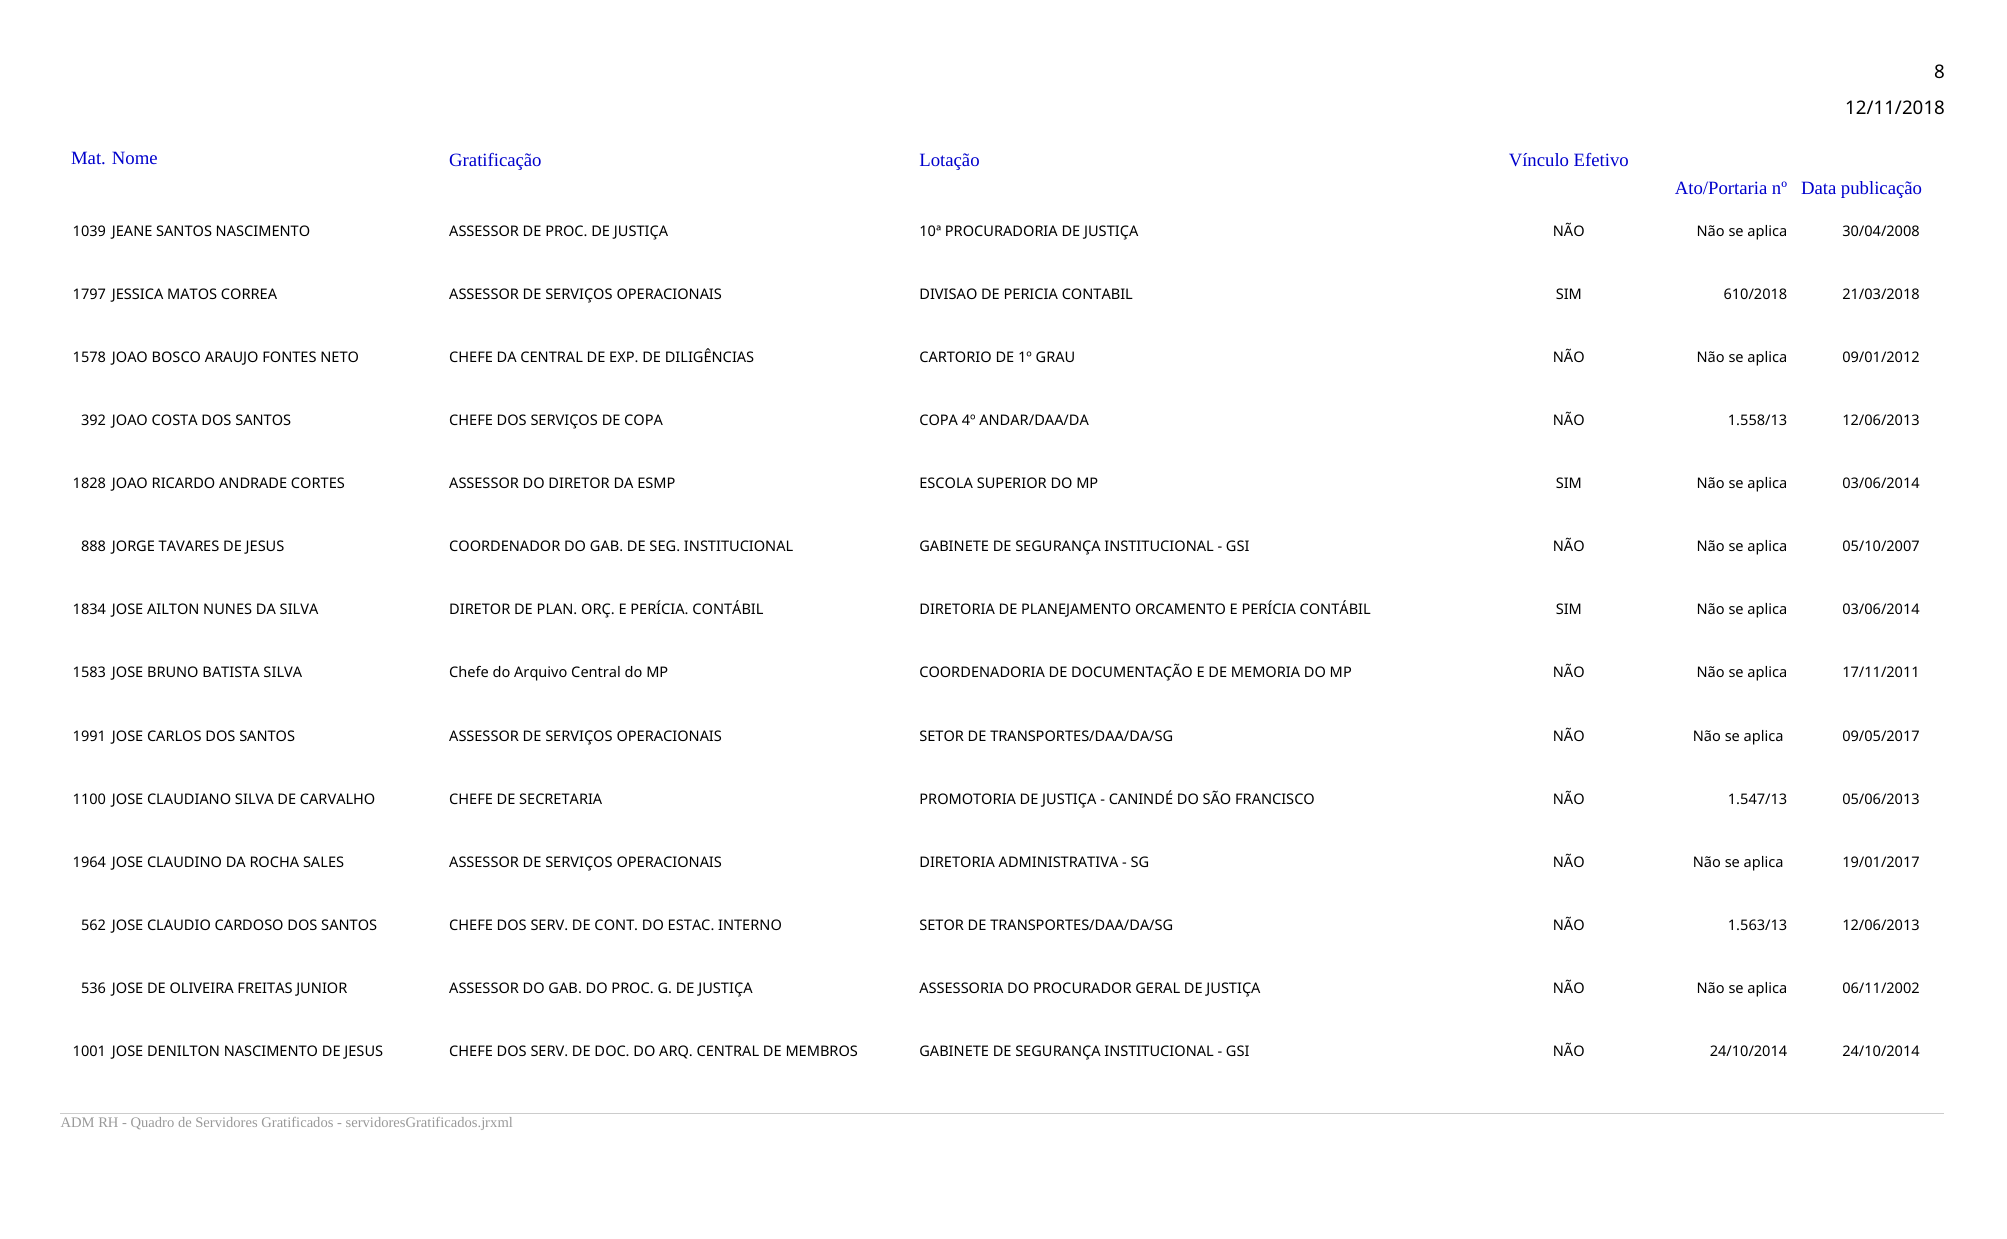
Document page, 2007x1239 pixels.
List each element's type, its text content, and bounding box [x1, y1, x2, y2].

table_cell JOSE BRUNO BATISTA SILVA [112, 662, 440, 722]
table_cell [0, 220, 9, 249]
table_cell [1486, 501, 1495, 515]
table_cell [0, 515, 112, 533]
table_cell [1486, 263, 2007, 281]
table_cell [1486, 312, 1495, 326]
table_cell 1039 [9, 220, 106, 249]
table_cell 1.558/13 [1650, 410, 1787, 438]
table_cell Data publicação [1787, 177, 1922, 207]
table_cell Não se aplica [1650, 662, 1787, 691]
table_cell [1787, 978, 1792, 1006]
table_cell [910, 943, 919, 957]
table_cell [199, 149, 449, 177]
table_cell 17/11/2011 [1793, 662, 1919, 691]
table_cell [0, 149, 44, 177]
table_cell [106, 978, 112, 1006]
table_cell CARTORIO DE 1º GRAU [919, 347, 1486, 407]
table_cell [1945, 1113, 2007, 1137]
table_cell [1486, 438, 1495, 452]
table_cell [1642, 284, 1649, 312]
table_cell [0, 1113, 60, 1137]
table_cell 1.563/13 [1650, 915, 1787, 943]
table_cell [1642, 915, 1649, 943]
table_cell [0, 641, 112, 659]
table_cell [1486, 915, 1495, 943]
table_cell JOSE CLAUDINO DA ROCHA SALES [112, 852, 440, 912]
table_cell 1834 [9, 599, 106, 628]
table_cell [1787, 284, 1792, 312]
table_cell [910, 326, 919, 344]
table_cell ASSESSOR DE SERVIÇOS OPERACIONAIS [449, 725, 910, 786]
table_cell [44, 177, 106, 207]
table_cell [1642, 1070, 2007, 1083]
table_cell [1642, 725, 1649, 754]
table_cell [1642, 599, 1649, 628]
table_cell [106, 789, 112, 817]
table_cell [440, 754, 449, 767]
table_cell [1920, 789, 2007, 817]
table_cell [1486, 249, 1495, 262]
table_cell [106, 852, 112, 880]
table_cell [910, 789, 919, 817]
table_cell CHEFE DE SECRETARIA [449, 789, 910, 849]
table_cell [910, 375, 919, 389]
table_cell 19/01/2017 [1793, 852, 1919, 880]
table_cell ASSESSOR DO DIRETOR DA ESMP [449, 473, 910, 533]
table_header Nome [112, 147, 199, 177]
table_cell [1787, 536, 1792, 564]
table_cell Vínculo Efetivo [1495, 149, 1642, 178]
table_cell [0, 59, 1790, 85]
table_header [1787, 147, 1922, 177]
table_cell 03/06/2014 [1793, 473, 1919, 501]
table_cell [1642, 754, 2007, 767]
table_cell COORDENADORIA DE DOCUMENTAÇÃO E DE MEMORIA DO MP [919, 662, 1486, 722]
table_cell [1920, 599, 2007, 628]
table_cell [1486, 768, 2007, 786]
table_cell [910, 452, 919, 470]
table_cell [910, 438, 919, 452]
table_cell [910, 578, 919, 596]
table_cell [440, 1006, 449, 1020]
table_cell [440, 375, 449, 389]
table_cell 1964 [9, 852, 106, 880]
table_cell [0, 725, 9, 754]
table_cell [440, 943, 449, 957]
table_cell SIM [1495, 599, 1642, 641]
table_cell ASSESSOR DE PROC. DE JUSTIÇA [449, 220, 910, 281]
table_cell [910, 515, 919, 533]
table_cell [440, 957, 449, 975]
table_cell [440, 473, 449, 501]
table_cell [0, 1006, 112, 1020]
table_cell CHEFE DA CENTRAL DE EXP. DE DILIGÊNCIAS [449, 347, 910, 407]
table_cell [440, 565, 449, 578]
table_cell JOSE AILTON NUNES DA SILVA [112, 599, 440, 659]
table_cell [440, 880, 449, 894]
table_cell NÃO [1495, 662, 1642, 704]
table_header [1650, 147, 1787, 177]
table_cell [910, 284, 919, 312]
table_cell [1486, 817, 1495, 831]
table_cell [0, 662, 9, 691]
table_cell [440, 641, 449, 659]
table_cell [106, 347, 112, 375]
table_cell [106, 220, 112, 249]
table_cell [106, 662, 112, 691]
table_cell [1922, 179, 2007, 207]
table_cell [1486, 978, 1495, 1006]
table_cell [1787, 852, 1792, 880]
table_cell [0, 789, 9, 817]
table_cell [1486, 894, 2007, 912]
table_cell [440, 599, 449, 628]
table_cell [1486, 852, 1495, 880]
table_cell ASSESSOR DO GAB. DO PROC. G. DE JUSTIÇA [449, 978, 910, 1038]
table_cell JOSE CLAUDIANO SILVA DE CARVALHO [112, 789, 440, 849]
table_cell [1486, 880, 1495, 894]
table_cell [0, 95, 1790, 123]
table_cell [440, 628, 449, 641]
table_cell [1642, 312, 2007, 326]
table_cell [1920, 662, 2007, 691]
table_cell [1486, 565, 1495, 578]
table_cell [910, 599, 919, 628]
table_cell Não se aplica [1650, 725, 1787, 754]
table_cell [1787, 410, 1792, 438]
table_cell 536 [9, 978, 106, 1006]
table_cell [1486, 754, 1495, 767]
table_cell [1787, 347, 1792, 375]
table_cell SETOR DE TRANSPORTES/DAA/DA/SG [919, 915, 1486, 975]
table_cell [910, 473, 919, 501]
table_cell [0, 817, 112, 831]
table_cell ADM RH - Quadro de Servidores Gratificados - servidoresGratificados.jrxml [60, 1114, 1944, 1137]
table_cell 392 [9, 410, 106, 438]
table_cell [106, 725, 112, 754]
table_cell Lotação [919, 149, 1486, 178]
table_cell [1787, 789, 1792, 817]
table_cell [1642, 473, 1649, 501]
table_cell ASSESSORIA DO PROCURADOR GERAL DE JUSTIÇA [919, 978, 1486, 1038]
table_cell [440, 789, 449, 817]
table_cell [1787, 599, 1792, 628]
table_cell [0, 704, 112, 722]
table_cell [1486, 725, 1495, 754]
table_cell [449, 178, 910, 207]
table_cell 1001 [9, 1041, 106, 1069]
table_cell [910, 978, 919, 1006]
table_cell [1486, 536, 1495, 564]
table_cell [440, 536, 449, 564]
table_cell [1642, 149, 1649, 177]
table_cell [1486, 641, 2007, 659]
table_cell [0, 754, 112, 767]
table_cell [1486, 1006, 1495, 1020]
table_cell [1642, 978, 1649, 1006]
table_cell [440, 1070, 449, 1083]
table_cell [106, 179, 112, 207]
table_cell [910, 831, 919, 849]
table_cell [910, 249, 919, 262]
table_cell [1642, 438, 2007, 452]
table_cell [0, 284, 9, 312]
table_cell JOAO RICARDO ANDRADE CORTES [112, 473, 440, 533]
table_cell [1486, 326, 2007, 344]
table_cell JOAO BOSCO ARAUJO FONTES NETO [112, 347, 440, 407]
table_cell [1486, 943, 1495, 957]
table_cell [1486, 410, 1495, 438]
table_cell JOSE CARLOS DOS SANTOS [112, 725, 440, 786]
table_cell Não se aplica [1650, 978, 1787, 1006]
table_cell [0, 410, 9, 438]
table_cell [440, 662, 449, 691]
table_cell [440, 220, 449, 249]
table_cell [910, 754, 919, 767]
table_cell [440, 1041, 449, 1069]
table_cell 30/04/2008 [1793, 220, 1919, 249]
table_cell [910, 915, 919, 943]
table_cell [440, 284, 449, 312]
table_cell [1920, 347, 2007, 375]
table_cell 1828 [9, 473, 106, 501]
table_cell Chefe do Arquivo Central do MP [449, 662, 910, 722]
table_cell Não se aplica [1650, 220, 1787, 249]
table_cell [0, 452, 112, 470]
table_cell NÃO [1495, 978, 1642, 1020]
table_cell NÃO [1495, 725, 1642, 767]
table_cell [910, 725, 919, 754]
table_cell [1642, 536, 1649, 564]
table_cell [910, 1041, 919, 1069]
table_cell [440, 578, 449, 596]
table_cell NÃO [1495, 536, 1642, 578]
table_cell [1920, 473, 2007, 501]
table_cell NÃO [1495, 789, 1642, 831]
table_cell [0, 880, 112, 894]
table_cell Não se aplica [1650, 852, 1787, 880]
table_cell [910, 179, 919, 207]
table_cell Não se aplica [1650, 536, 1787, 564]
table_cell [1920, 852, 2007, 880]
table_cell [440, 452, 449, 470]
table_cell [910, 662, 919, 691]
table_cell [1486, 1070, 1495, 1083]
table_cell NÃO [1495, 347, 1642, 389]
table_cell [910, 894, 919, 912]
table_cell [910, 565, 919, 578]
table_cell [1486, 1083, 2007, 1101]
table_cell [0, 1041, 9, 1069]
table_cell [0, 375, 112, 389]
table_cell [0, 312, 112, 326]
table_cell [0, 628, 112, 641]
table_cell [1486, 628, 1495, 641]
table_cell [1495, 178, 1642, 207]
table_cell CHEFE DOS SERV. DE DOC. DO ARQ. CENTRAL DE MEMBROS [449, 1041, 910, 1101]
table_cell [910, 1070, 919, 1083]
table_cell Não se aplica [1650, 473, 1787, 501]
table_cell [1486, 691, 1495, 704]
table_cell [1642, 410, 1649, 438]
table_cell [1486, 515, 2007, 533]
table_cell [1642, 817, 2007, 831]
table_cell DIRETORIA ADMINISTRATIVA - SG [919, 852, 1486, 912]
table_cell [1945, 59, 2007, 85]
table_cell [910, 704, 919, 722]
table_cell [1642, 789, 1649, 817]
table_cell ESCOLA SUPERIOR DO MP [919, 473, 1486, 533]
table_cell 12/06/2013 [1793, 915, 1919, 943]
table_cell [0, 249, 112, 262]
table_cell [1787, 220, 1792, 249]
table_cell [1920, 536, 2007, 564]
table_cell [910, 312, 919, 326]
table_cell CHEFE DOS SERVIÇOS DE COPA [449, 410, 910, 470]
table_cell ASSESSOR DE SERVIÇOS OPERACIONAIS [449, 852, 910, 912]
table_cell 05/06/2013 [1793, 789, 1919, 817]
table_cell [0, 326, 112, 344]
table_cell [0, 852, 9, 880]
table_cell [910, 1006, 919, 1020]
table_cell SETOR DE TRANSPORTES/DAA/DA/SG [919, 725, 1486, 786]
table_cell SIM [1495, 473, 1642, 515]
table_cell ASSESSOR DE SERVIÇOS OPERACIONAIS [449, 284, 910, 344]
table_cell [0, 209, 2007, 217]
table_cell [910, 768, 919, 786]
table_cell [910, 410, 919, 438]
table_cell [0, 501, 112, 515]
table_header Mat. [44, 147, 106, 177]
table_cell [440, 852, 449, 880]
table_cell 09/01/2012 [1793, 347, 1919, 375]
table_cell [1920, 284, 2007, 312]
table_cell 610/2018 [1650, 284, 1787, 312]
table_cell [0, 691, 112, 704]
table_cell 05/10/2007 [1793, 536, 1919, 564]
table_cell [1945, 95, 2007, 123]
table_cell [440, 978, 449, 1006]
table_cell [1486, 957, 2007, 975]
table_cell [440, 817, 449, 831]
table_cell [1642, 662, 1649, 691]
table_cell [910, 536, 919, 564]
table_cell [1642, 880, 2007, 894]
table_cell [910, 149, 919, 177]
table_cell [1787, 473, 1792, 501]
table_cell [440, 894, 449, 912]
table_cell 1583 [9, 662, 106, 691]
table_cell [1486, 662, 1495, 691]
table_cell [440, 704, 449, 722]
table_cell JOSE CLAUDIO CARDOSO DOS SANTOS [112, 915, 440, 975]
table_cell [1486, 1020, 2007, 1038]
table_cell [0, 179, 44, 207]
table_cell [1486, 389, 2007, 407]
table_cell [1486, 347, 1495, 375]
table_cell [1920, 410, 2007, 438]
table_cell [1642, 1006, 2007, 1020]
table_cell [0, 768, 112, 786]
table_cell [1486, 452, 2007, 470]
table_cell 21/03/2018 [1793, 284, 1919, 312]
table_cell [440, 326, 449, 344]
table_cell 12/06/2013 [1793, 410, 1919, 438]
table_cell [910, 220, 919, 249]
table_cell [1920, 978, 2007, 1006]
table_cell DIVISAO DE PERICIA CONTABIL [919, 284, 1486, 344]
table_cell [440, 347, 449, 375]
table_cell [910, 263, 919, 281]
table_cell [440, 725, 449, 754]
table_cell [0, 473, 9, 501]
table_cell JEANE SANTOS NASCIMENTO [112, 220, 440, 281]
table_cell JORGE TAVARES DE JESUS [112, 536, 440, 596]
table_cell [440, 389, 449, 407]
table_cell [1920, 915, 2007, 943]
table_cell [1486, 149, 1495, 177]
table_cell [910, 817, 919, 831]
table_cell 888 [9, 536, 106, 564]
table_cell [1486, 789, 1495, 817]
table_cell [1486, 375, 1495, 389]
table_cell [1486, 220, 1495, 249]
table_cell [0, 438, 112, 452]
table_cell [910, 347, 919, 375]
table_cell [0, 1020, 112, 1038]
table_cell [910, 1083, 919, 1101]
table_cell [440, 515, 449, 533]
table_cell [0, 347, 9, 375]
table_cell [910, 691, 919, 704]
table_cell [440, 915, 449, 943]
table_cell [0, 957, 112, 975]
table_cell [910, 389, 919, 407]
table_cell [1920, 725, 2007, 754]
table_cell [1642, 347, 1649, 375]
table_header [0, 0, 2007, 57]
table_cell [1486, 578, 2007, 596]
table_cell [106, 284, 112, 312]
table_cell [1486, 831, 2007, 849]
table_cell [199, 179, 449, 207]
table_cell COORDENADOR DO GAB. DE SEG. INSTITUCIONAL [449, 536, 910, 596]
table_cell DIRETOR DE PLAN. ORÇ. E PERÍCIA. CONTÁBIL [449, 599, 910, 659]
table_cell [1642, 179, 1649, 207]
table_cell [1922, 149, 2007, 177]
table_cell NÃO [1495, 852, 1642, 894]
table_cell [1787, 1041, 1792, 1069]
table_cell [0, 578, 112, 596]
table_cell [106, 149, 112, 177]
table_cell [1642, 691, 2007, 704]
table_cell 24/10/2014 [1793, 1041, 1919, 1069]
table_cell [0, 915, 9, 943]
table_cell [0, 978, 9, 1006]
table_cell NÃO [1495, 410, 1642, 452]
table_cell [106, 599, 112, 628]
table_cell [1486, 599, 1495, 628]
table_cell JOAO COSTA DOS SANTOS [112, 410, 440, 470]
table_cell [440, 691, 449, 704]
table_cell [1642, 1041, 1649, 1069]
table_cell [1486, 179, 1495, 207]
table_cell [1642, 249, 2007, 262]
table_cell [1787, 725, 1792, 754]
table_cell [106, 536, 112, 564]
table_cell 06/11/2002 [1793, 978, 1919, 1006]
table_cell PROMOTORIA DE JUSTIÇA - CANINDÉ DO SÃO FRANCISCO [919, 789, 1486, 849]
table_cell [440, 263, 449, 281]
table_cell [1642, 943, 2007, 957]
table_cell Não se aplica [1650, 599, 1787, 628]
table_cell NÃO [1495, 1041, 1642, 1083]
table_cell [440, 1020, 449, 1038]
table_cell [1642, 852, 1649, 880]
table_cell [0, 894, 112, 912]
table_cell [0, 263, 112, 281]
table_cell [106, 915, 112, 943]
table_cell 09/05/2017 [1793, 725, 1919, 754]
table_cell [0, 123, 2007, 146]
table_cell DIRETORIA DE PLANEJAMENTO ORCAMENTO E PERÍCIA CONTÁBIL [919, 599, 1486, 659]
table_cell 1100 [9, 789, 106, 817]
table_cell [0, 831, 112, 849]
table_cell [0, 1083, 112, 1101]
table_cell [910, 957, 919, 975]
table_cell CHEFE DOS SERV. DE CONT. DO ESTAC. INTERNO [449, 915, 910, 975]
table_cell [440, 831, 449, 849]
table_cell [0, 1101, 2007, 1113]
table_cell 03/06/2014 [1793, 599, 1919, 628]
table_cell [1920, 220, 2007, 249]
table_cell [919, 178, 1486, 207]
table_cell [440, 438, 449, 452]
table_cell [440, 1083, 449, 1101]
table_cell Gratificação [449, 149, 910, 178]
table_cell [910, 628, 919, 641]
table_cell [0, 536, 9, 564]
table_cell 1.547/13 [1650, 789, 1787, 817]
table_cell [910, 852, 919, 880]
table_cell [1920, 1041, 2007, 1069]
table_cell [1642, 565, 2007, 578]
table_cell [910, 641, 919, 659]
table_cell [1486, 284, 1495, 312]
table_cell NÃO [1495, 220, 1642, 262]
table_cell [1486, 473, 1495, 501]
table_cell [106, 473, 112, 501]
table_cell [440, 249, 449, 262]
table_cell GABINETE DE SEGURANÇA INSTITUCIONAL - GSI [919, 1041, 1486, 1101]
table_cell SIM [1495, 284, 1642, 326]
table_cell [440, 501, 449, 515]
table_cell NÃO [1495, 915, 1642, 957]
table_cell [0, 599, 9, 628]
table_cell [0, 1070, 112, 1083]
table_cell 1578 [9, 347, 106, 375]
table_cell 24/10/2014 [1650, 1041, 1787, 1069]
table_cell JOSE DENILTON NASCIMENTO DE JESUS [112, 1041, 440, 1101]
table_cell [1787, 662, 1792, 691]
table_cell [910, 880, 919, 894]
table_cell [0, 85, 2007, 91]
table_cell [910, 501, 919, 515]
table_cell [440, 410, 449, 438]
table_cell [0, 389, 112, 407]
table_cell 1991 [9, 725, 106, 754]
table_cell GABINETE DE SEGURANÇA INSTITUCIONAL - GSI [919, 536, 1486, 596]
table_cell [1787, 915, 1792, 943]
table_cell 8 [1790, 59, 1944, 85]
table_cell [112, 177, 199, 207]
table_cell COPA 4º ANDAR/DAA/DA [919, 410, 1486, 470]
table_cell [0, 943, 112, 957]
table_cell Não se aplica [1650, 347, 1787, 375]
table_cell [440, 768, 449, 786]
table_cell 12/11/2018 [1790, 95, 1944, 123]
table_cell [1642, 501, 2007, 515]
table_cell [106, 1041, 112, 1069]
table_cell [910, 1020, 919, 1038]
table_cell JOSE DE OLIVEIRA FREITAS JUNIOR [112, 978, 440, 1038]
table_cell [1486, 1041, 1495, 1069]
table_cell 10ª PROCURADORIA DE JUSTIÇA [919, 220, 1486, 281]
table_cell [1642, 375, 2007, 389]
table_cell Ato/Portaria nº [1650, 177, 1787, 207]
table_cell [440, 312, 449, 326]
table_cell [1642, 628, 2007, 641]
table_cell 1797 [9, 284, 106, 312]
table_cell 562 [9, 915, 106, 943]
table_cell [106, 410, 112, 438]
table_cell [1486, 704, 2007, 722]
table_cell JESSICA MATOS CORREA [112, 284, 440, 344]
table_cell [1642, 220, 1649, 249]
table_cell [0, 565, 112, 578]
